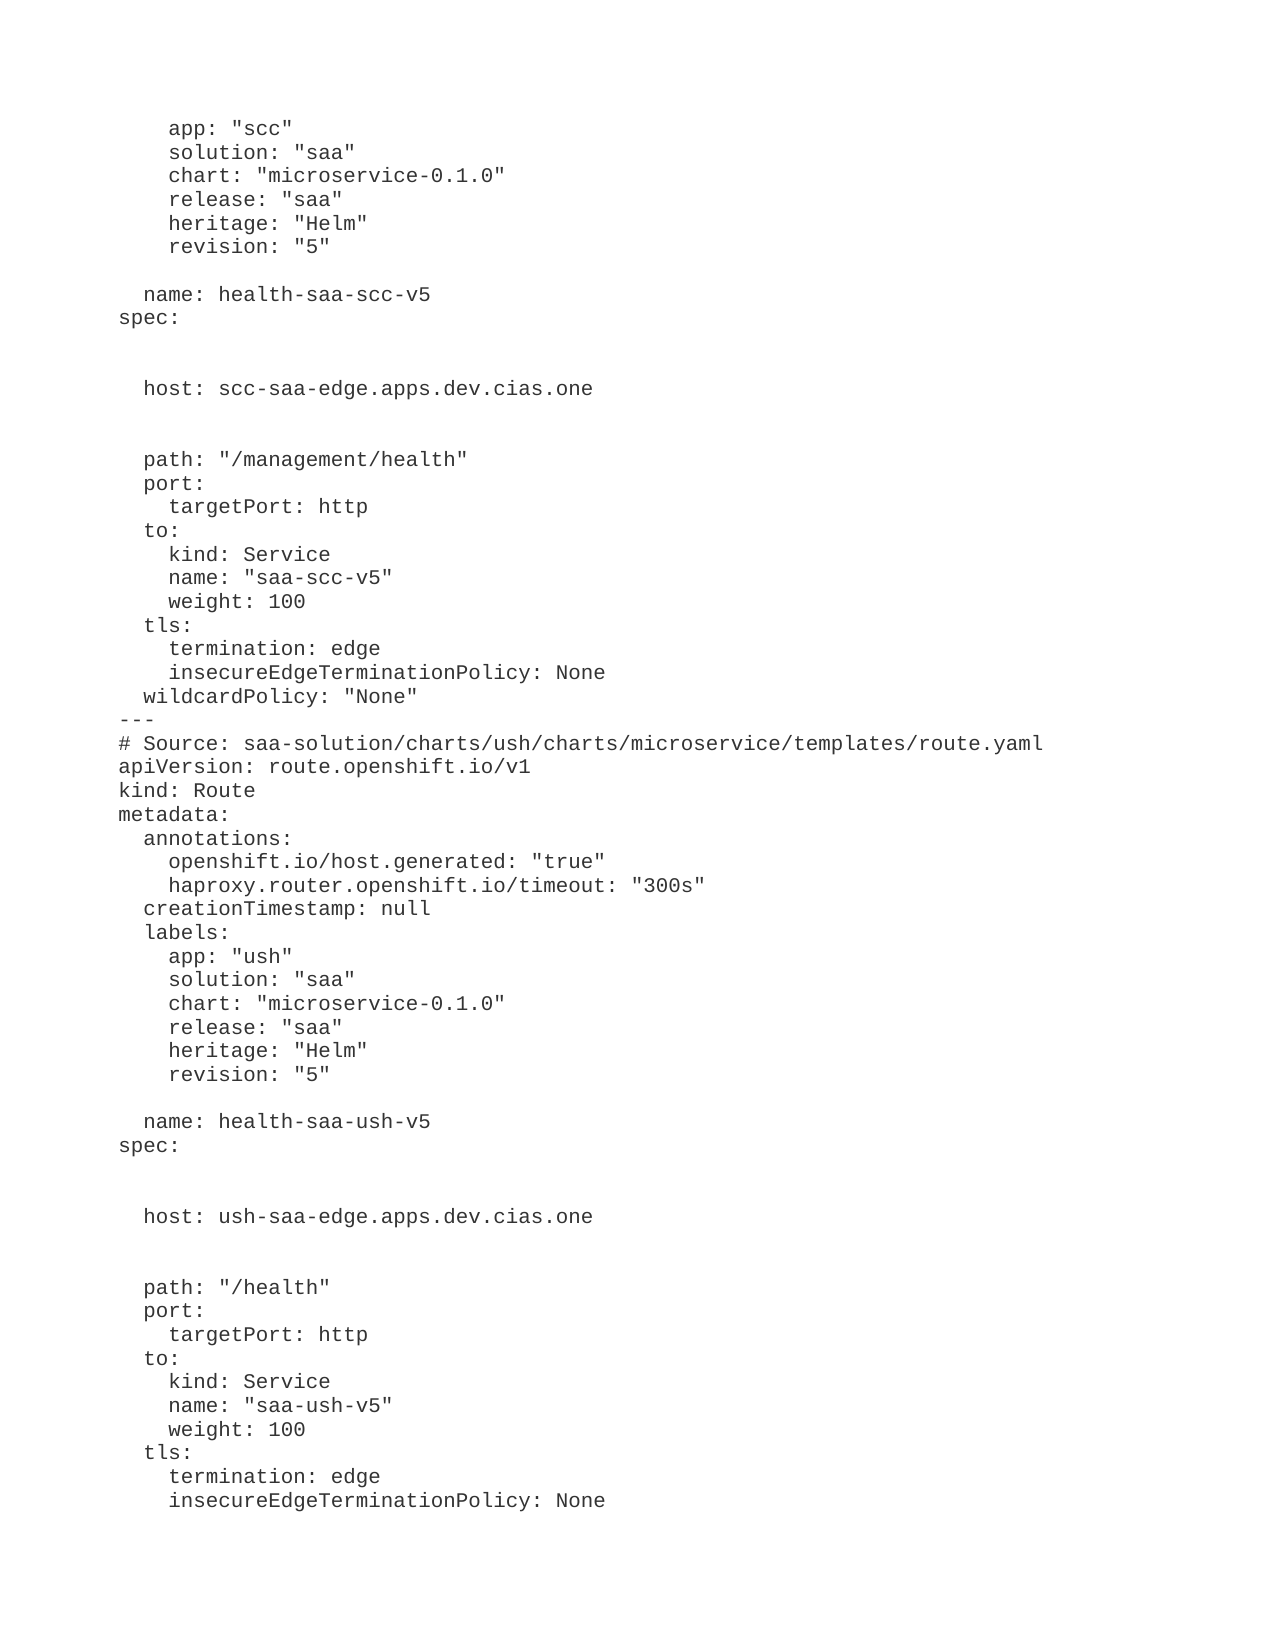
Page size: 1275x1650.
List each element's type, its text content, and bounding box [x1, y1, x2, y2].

text labels: [118, 922, 1157, 946]
text solution: "saa" [118, 969, 1157, 993]
text release: "saa" [118, 189, 1157, 213]
text kind: Service [118, 544, 1157, 567]
text heritage: "Helm" [118, 213, 1157, 236]
text port: [118, 473, 1157, 496]
text revision: "5" [118, 1064, 1157, 1088]
text kind: Service [118, 1371, 1157, 1395]
text creationTimestamp: null [118, 898, 1157, 922]
text spec: [118, 1135, 1157, 1158]
text port: [118, 1300, 1157, 1324]
text kind: Route [118, 780, 1157, 804]
text termination: edge [118, 1466, 1157, 1489]
text path: "/management/health" [118, 449, 1157, 473]
text insecureEdgeTerminationPolicy: None [118, 662, 1157, 686]
text apiVersion: route.openshift.io/v1 [118, 757, 1157, 780]
text path: "/health" [118, 1277, 1157, 1300]
text chart: "microservice-0.1.0" [118, 993, 1157, 1017]
text --- [118, 709, 1157, 733]
text insecureEdgeTerminationPolicy: None [118, 1489, 1157, 1513]
text tls: [118, 615, 1157, 638]
text host: ush-saa-edge.apps.dev.cias.one [118, 1206, 1157, 1229]
text annotations: [118, 827, 1157, 851]
text wildcardPolicy: "None" [118, 686, 1157, 709]
text tls: [118, 1442, 1157, 1466]
text # Source: saa-solution/charts/ush/charts/microservice/templates/route.yaml [118, 733, 1157, 757]
text termination: edge [118, 638, 1157, 662]
text name: "saa-scc-v5" [118, 567, 1157, 591]
text weight: 100 [118, 1419, 1157, 1442]
text solution: "saa" [118, 142, 1157, 165]
text name: "saa-ush-v5" [118, 1395, 1157, 1419]
text to: [118, 520, 1157, 544]
text to: [118, 1348, 1157, 1371]
text release: "saa" [118, 1017, 1157, 1040]
text spec: [118, 307, 1157, 331]
text host: scc-saa-edge.apps.dev.cias.one [118, 378, 1157, 402]
text targetPort: http [118, 1324, 1157, 1348]
text revision: "5" [118, 236, 1157, 260]
text name: health-saa-ush-v5 [118, 1111, 1157, 1135]
text haproxy.router.openshift.io/timeout: "300s" [118, 875, 1157, 898]
text app: "scc" [118, 118, 1157, 142]
text targetPort: http [118, 496, 1157, 520]
text metadata: [118, 804, 1157, 827]
text app: "ush" [118, 946, 1157, 969]
text name: health-saa-scc-v5 [118, 284, 1157, 307]
text chart: "microservice-0.1.0" [118, 165, 1157, 189]
text openshift.io/host.generated: "true" [118, 851, 1157, 875]
text heritage: "Helm" [118, 1040, 1157, 1064]
text weight: 100 [118, 591, 1157, 615]
